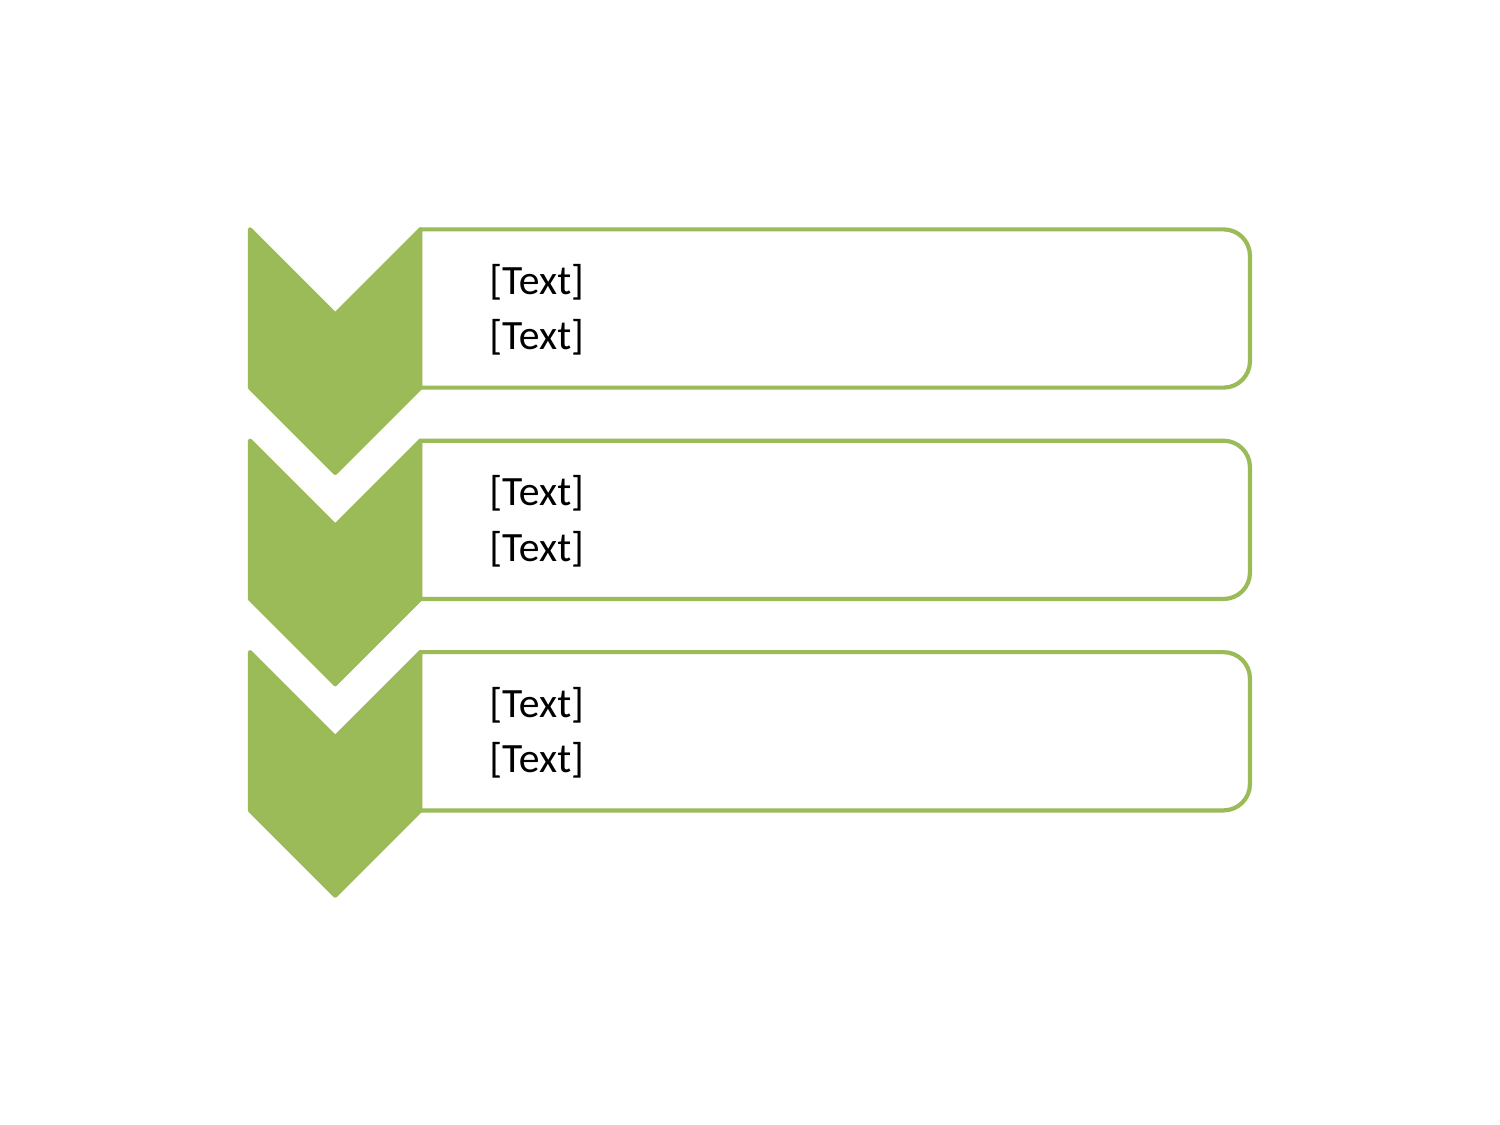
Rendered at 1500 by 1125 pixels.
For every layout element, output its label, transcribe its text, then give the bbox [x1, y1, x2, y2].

text_box [Text] [Text] [420, 440, 1250, 599]
text_box [249, 229, 421, 473]
text_box [249, 652, 420, 896]
text_box [249, 440, 421, 685]
text_box [Text] [Text] [420, 652, 1250, 811]
text_box [Text] [Text] [420, 229, 1250, 388]
